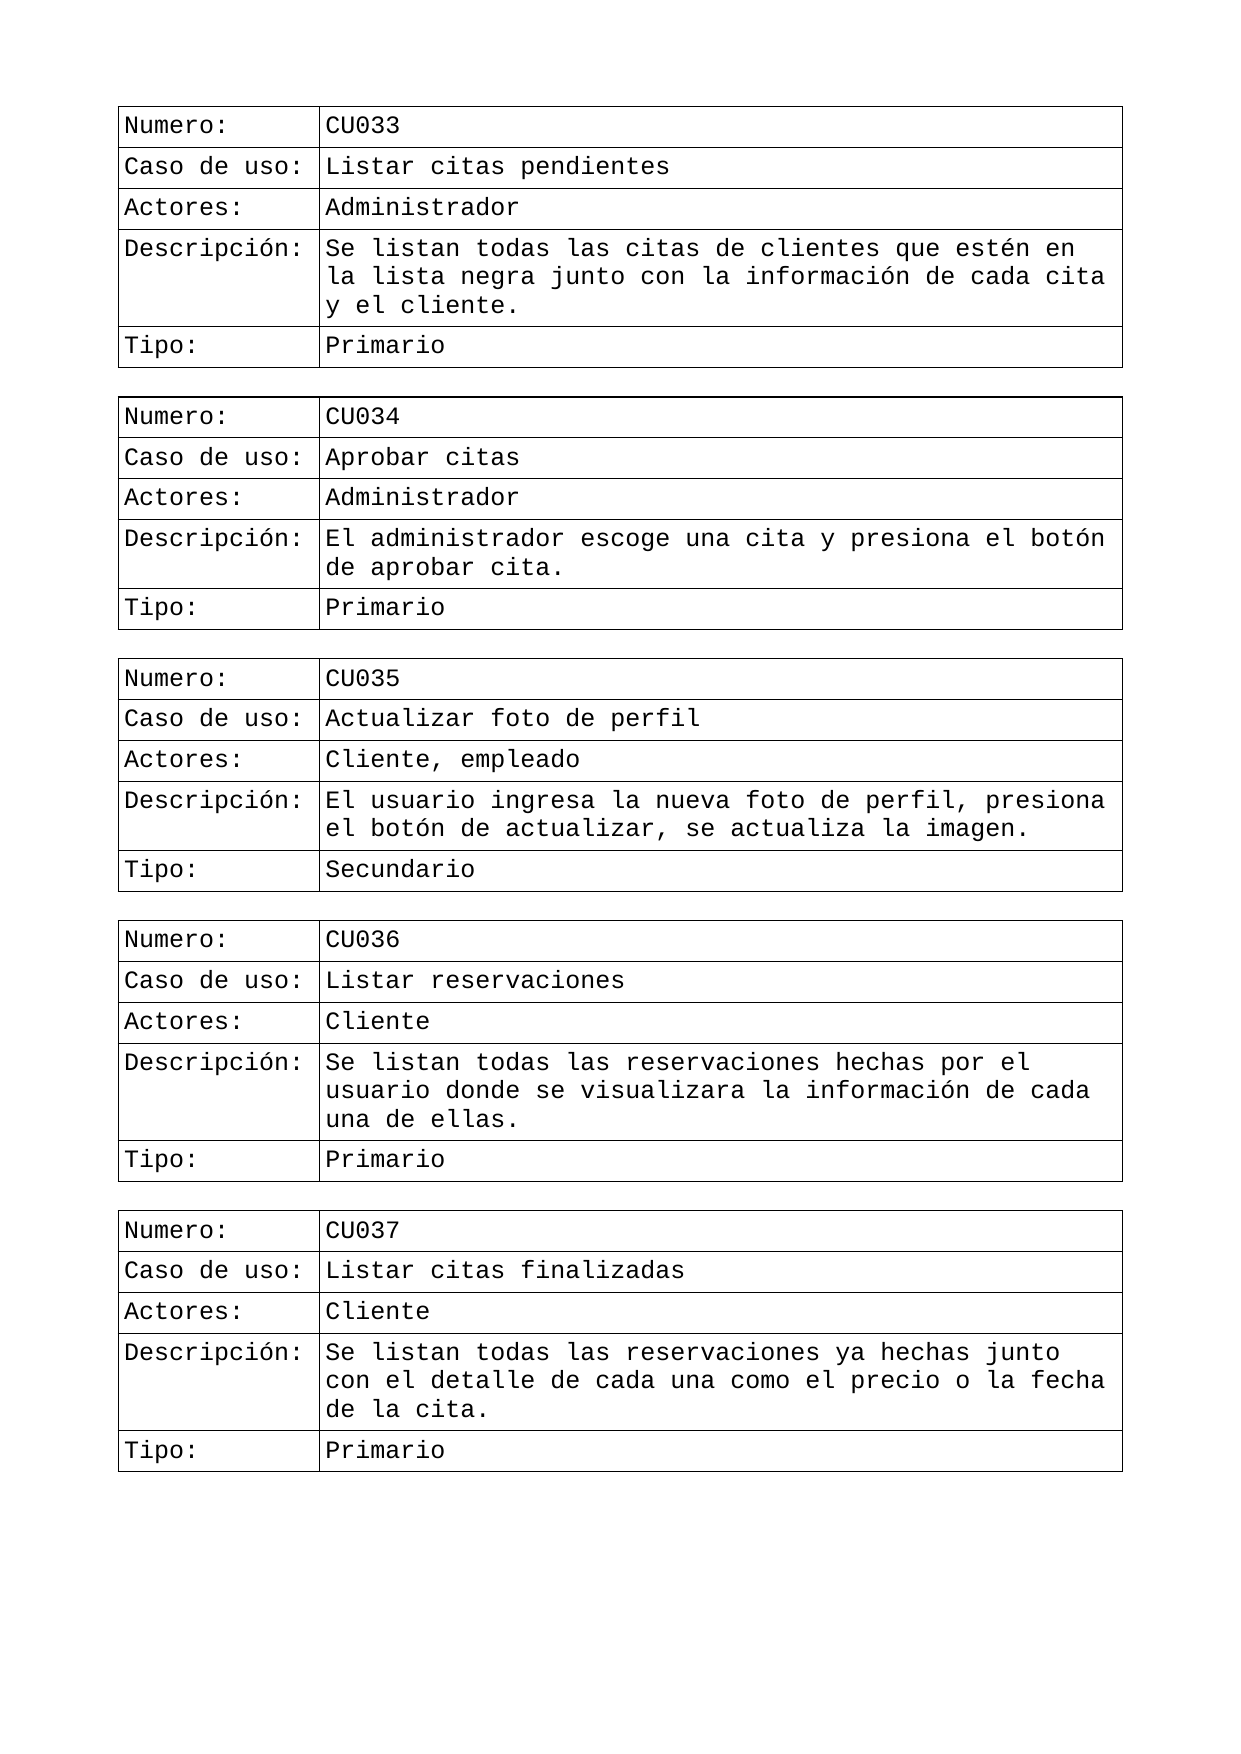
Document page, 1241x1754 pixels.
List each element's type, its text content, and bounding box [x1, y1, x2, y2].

table_cell Administrador [320, 189, 1122, 229]
table_header Numero: [119, 398, 319, 437]
table_cell Primario [320, 589, 1122, 629]
table_cell Cliente, empleado [320, 741, 1122, 781]
table_cell Tipo: [119, 327, 319, 367]
table_cell Se listan todas las reservaciones hechas por el usuario donde se visualizara la información de cada una de ellas. [320, 1044, 1122, 1140]
table_cell Tipo: [119, 1431, 319, 1471]
table_cell Se listan todas las citas de clientes que estén en la lista negra junto con la información de cada cita y el cliente. [320, 230, 1122, 326]
table_cell Tipo: [119, 589, 319, 629]
table_cell Cliente [320, 1003, 1122, 1043]
table_header Numero: [119, 1211, 319, 1251]
table_cell Caso de uso: [119, 148, 319, 188]
table_cell Caso de uso: [119, 1252, 319, 1292]
table_cell Tipo: [119, 851, 319, 891]
table_cell Descripción: [119, 782, 319, 850]
table_cell Actores: [119, 1003, 319, 1043]
table_cell El administrador escoge una cita y presiona el botón de aprobar cita. [320, 520, 1122, 588]
table_cell Descripción: [119, 230, 319, 326]
table_cell Cliente [320, 1293, 1122, 1333]
table_cell Administrador [320, 479, 1122, 519]
table_cell Primario [320, 1141, 1122, 1181]
table_header CU033 [320, 107, 1122, 147]
table_header CU034 [320, 398, 1122, 437]
table_header CU037 [320, 1211, 1122, 1251]
table_header CU035 [320, 659, 1122, 699]
table_cell El usuario ingresa la nueva foto de perfil, presiona el botón de actualizar, se actualiza la imagen. [320, 782, 1122, 850]
table_cell Actores: [119, 1293, 319, 1333]
table_cell Caso de uso: [119, 700, 319, 740]
table_cell Actores: [119, 741, 319, 781]
table_cell Actores: [119, 189, 319, 229]
table_cell Aprobar citas [320, 438, 1122, 478]
table_header CU036 [320, 921, 1122, 961]
table_cell Secundario [320, 851, 1122, 891]
table_cell Primario [320, 327, 1122, 367]
table_cell Tipo: [119, 1141, 319, 1181]
table_header Numero: [119, 659, 319, 699]
table_cell Se listan todas las reservaciones ya hechas junto con el detalle de cada una como el precio o la fecha de la cita. [320, 1334, 1122, 1430]
table_cell Actores: [119, 479, 319, 519]
table_cell Caso de uso: [119, 962, 319, 1002]
table_cell Primario [320, 1431, 1122, 1471]
table_header Numero: [119, 107, 319, 147]
table_cell Descripción: [119, 1044, 319, 1140]
table_cell Listar citas finalizadas [320, 1252, 1122, 1292]
table_cell Descripción: [119, 520, 319, 588]
table_header Numero: [119, 921, 319, 961]
table_cell Listar reservaciones [320, 962, 1122, 1002]
table_cell Descripción: [119, 1334, 319, 1430]
table_cell Actualizar foto de perfil [320, 700, 1122, 740]
table_cell Caso de uso: [119, 438, 319, 478]
table_cell Listar citas pendientes [320, 148, 1122, 188]
